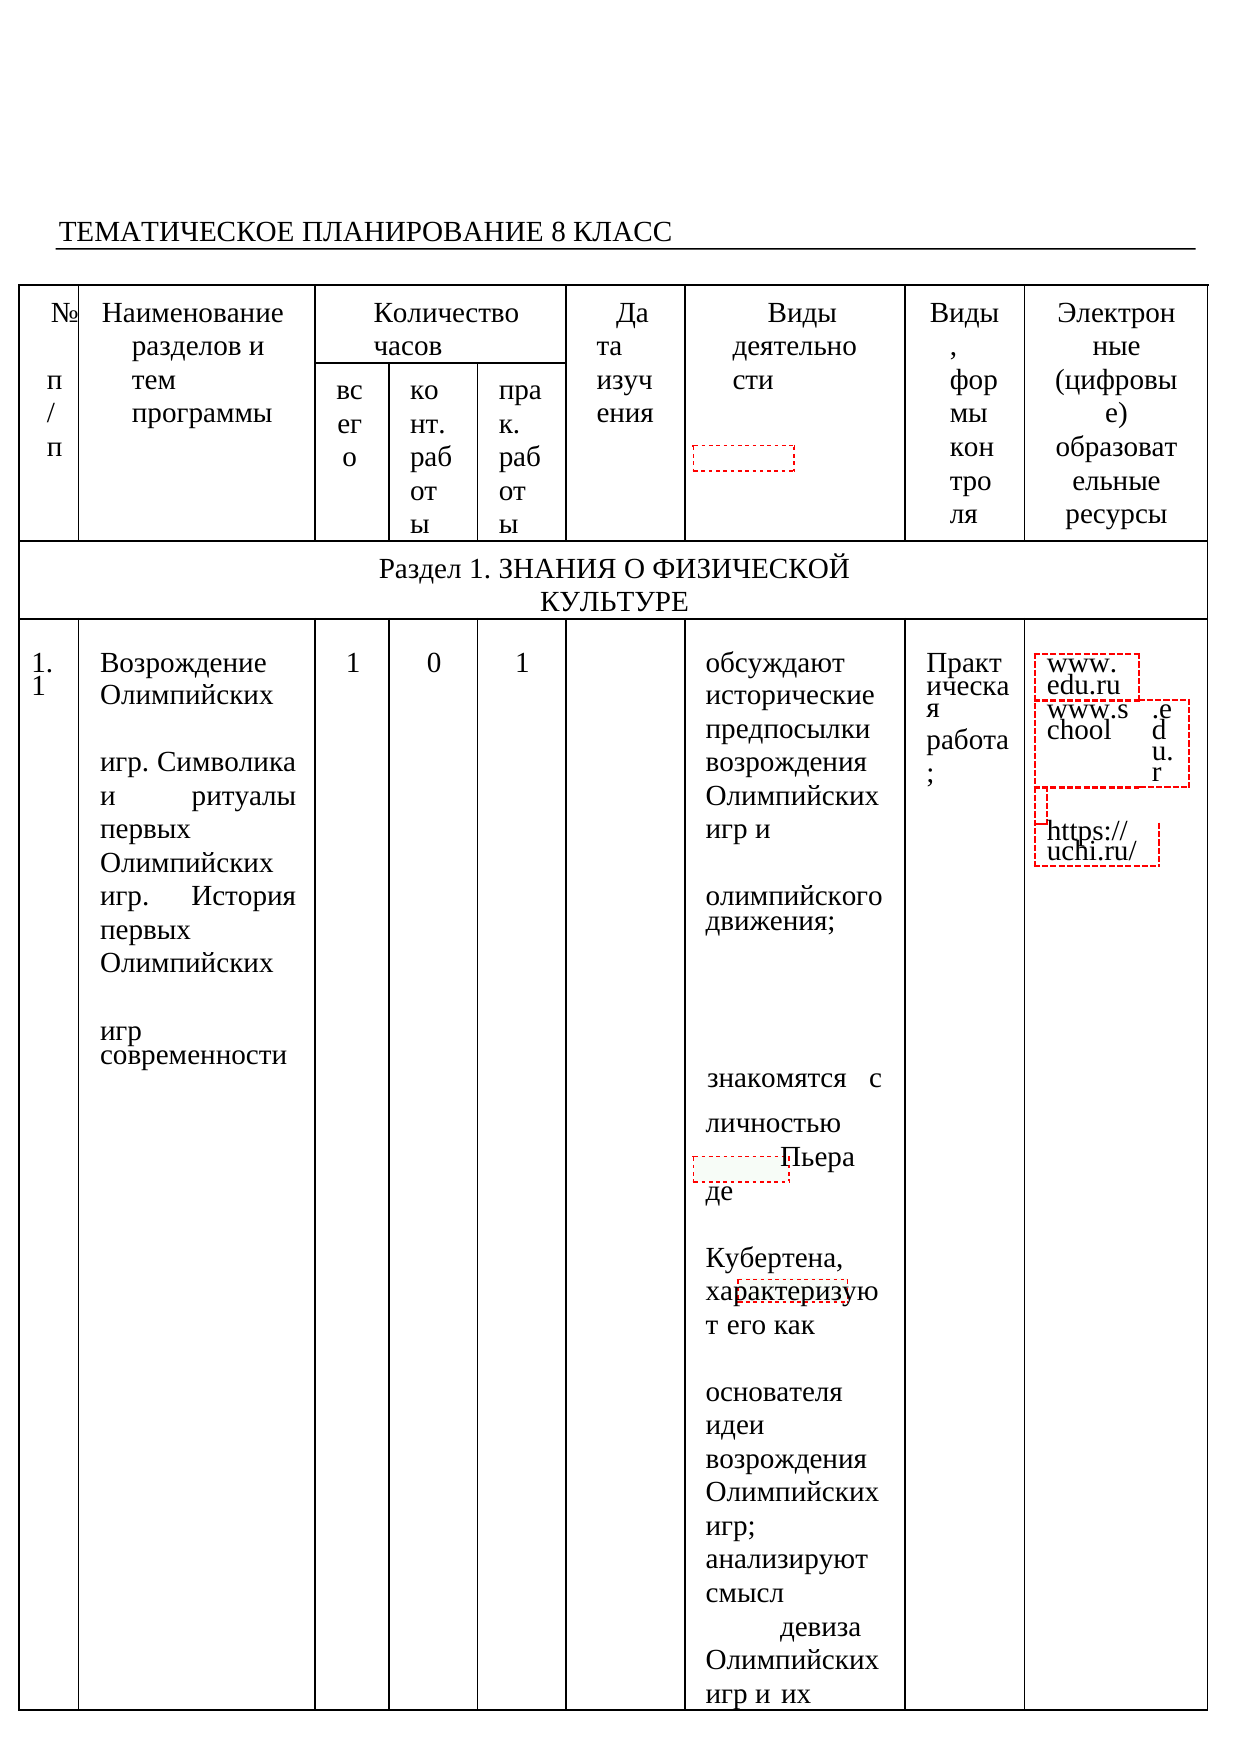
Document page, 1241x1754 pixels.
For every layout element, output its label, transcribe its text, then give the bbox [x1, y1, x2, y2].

table_cell [478, 620, 565, 653]
table_cell [20, 620, 78, 653]
table_cell [906, 620, 1024, 653]
table_cell Практическая работа; [906, 653, 1024, 1069]
table_cell www.school [1035, 699, 1139, 786]
table_cell 1.1 [20, 653, 78, 1069]
table_cell личностью Пьера де Кубертена, характеризуют его как основателя идеи возрождения Олимпийских игр; анализируют смысл девиза Олимпийских игр и их [686, 1104, 904, 1709]
table_header № п/п [20, 286, 78, 540]
table_cell [478, 1069, 565, 1104]
table_header Виды деятельности [686, 286, 904, 540]
table_cell конт. работы [390, 364, 477, 540]
table_cell 1 [478, 653, 565, 1069]
table_cell [390, 1069, 477, 1104]
table_cell знакомятся с [686, 1069, 904, 1104]
table_header Виды, формы контроля [906, 286, 1024, 540]
table_cell .edu.r [1139, 699, 1188, 786]
table_cell [906, 1069, 1024, 1104]
table_cell [20, 1069, 78, 1104]
table_cell обсуждают исторические предпосылки возрождения Олимпийских игр и олимпийского движения; [686, 653, 904, 1069]
table_cell [390, 620, 477, 653]
table_cell Раздел 1. ЗНАНИЯ О ФИЗИЧЕСКОЙ КУЛЬТУРЕ [20, 542, 1207, 618]
table_cell [79, 1069, 314, 1104]
table_cell [1025, 620, 1207, 653]
table_cell [390, 1104, 477, 1709]
table_cell [79, 1104, 314, 1709]
table_cell [906, 1104, 1024, 1709]
table_cell [1139, 653, 1207, 699]
table_cell [1189, 699, 1207, 786]
table_cell прак. работы [478, 364, 565, 540]
table_cell [316, 1104, 388, 1709]
table_header Дата изучения [567, 286, 684, 540]
table_header Количество часов [316, 286, 565, 362]
table_cell всего [316, 364, 388, 540]
table_cell 0 [390, 653, 477, 1069]
table_cell [20, 1104, 78, 1709]
table_cell 1 [316, 653, 388, 1069]
table_cell [567, 620, 684, 1709]
table_cell https://uchi.ru/ [1035, 823, 1158, 865]
table_cell [686, 620, 904, 653]
table_cell [1025, 865, 1207, 1709]
table_cell [79, 620, 314, 653]
table_cell [316, 1069, 388, 1104]
table_cell www.edu.ru [1035, 653, 1139, 699]
table_cell [1047, 786, 1188, 823]
table_cell [316, 620, 388, 653]
text ТЕМАТИЧЕСКОЕ ПЛАНИРОВАНИЕ 8 КЛАСС [58, 214, 1230, 247]
table_header Наименование разделов и тем программы [79, 286, 314, 540]
table_cell [1025, 653, 1034, 865]
table_cell [1189, 786, 1207, 823]
table_header Электронные (цифровые) образовательные ресурсы [1025, 286, 1207, 540]
table_cell [478, 1104, 565, 1709]
table_cell Возрождение Олимпийских игр. Символика и ритуалы первых Олимпийских игр. История первых Олимпийских игр современности [79, 653, 314, 1069]
table_cell [1159, 823, 1207, 865]
table_cell u [1035, 786, 1047, 823]
